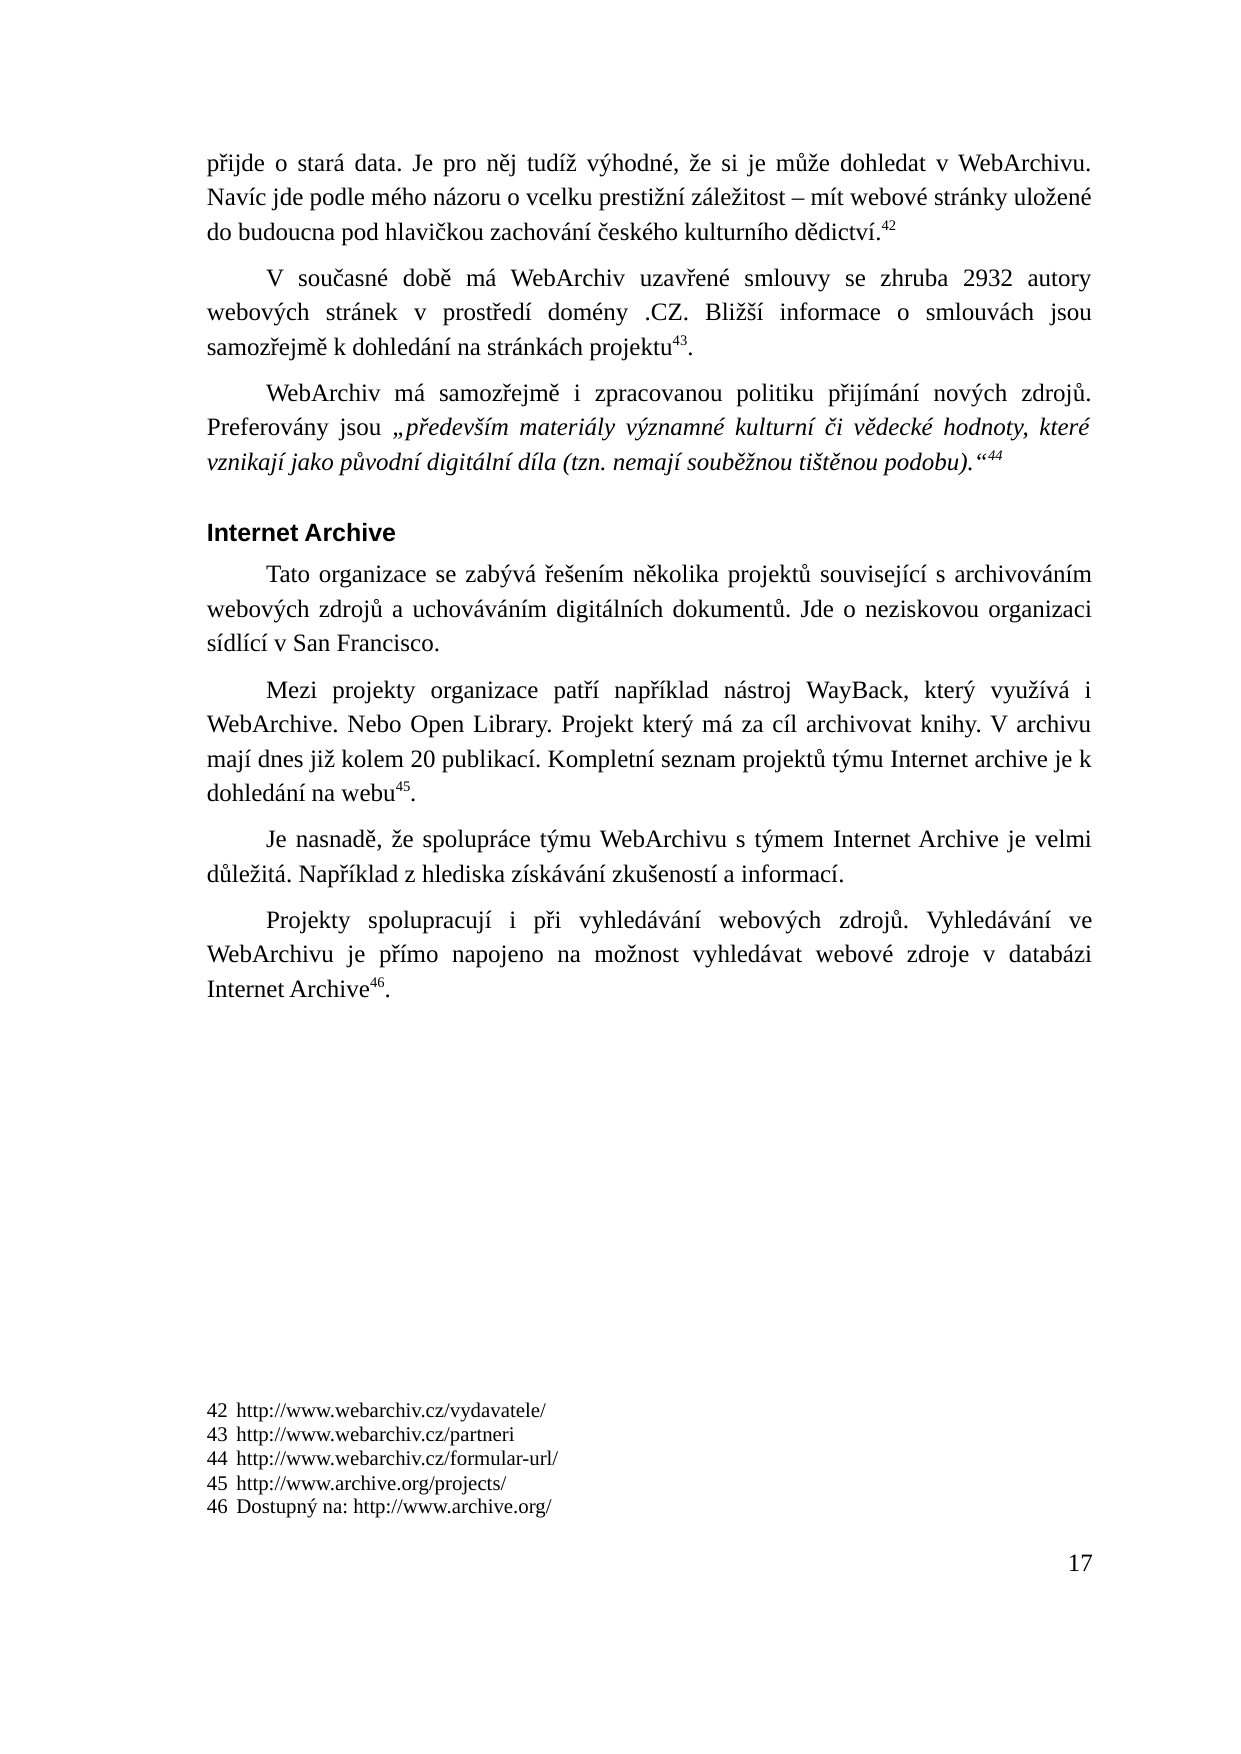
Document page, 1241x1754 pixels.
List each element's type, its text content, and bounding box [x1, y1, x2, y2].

text Projekty spolupracují i při vyhledávání webových zdrojů. Vyhledávání ve WebArchivu je přímo napojeno na možnost vyhledávat webové zdroje v databázi Internet Archive. [207, 905, 1093, 1003]
text http://www.webarchiv.cz/partneri [207, 1422, 1093, 1446]
text http://www.webarchiv.cz/formular-url/ [207, 1446, 1093, 1470]
text Je nasnadě, že spolupráce týmu WebArchivu s týmem Internet Archive je velmi důležitá. Například z hlediska získávání zkušeností a informací. [207, 824, 1093, 888]
text přijde o stará data. Je pro něj tudíž výhodné, že si je může dohledat v WebArchivu. Navíc jde podle mého názoru o vcelku prestižní záležitost – mít webové stránky uložené do budoucna pod hlavičkou zachování českého kulturního dědictví. [207, 148, 1093, 245]
text Dostupný na: http://www.archive.org/ [207, 1494, 1093, 1518]
text WebArchiv má samozřejmě i zpracovanou politiku přijímání nových zdrojů. Preferovány jsou „především materiály významné kulturní či vědecké hodnoty, které vznikají jako původní digitální díla (tzn. nemají souběžnou tištěnou podobu).“ [207, 378, 1093, 476]
subtitle Internet Archive [207, 518, 1093, 547]
text Tato organizace se zabývá řešením několika projektů související s archivováním webových zdrojů a uchováváním digitálních dokumentů. Jde o neziskovou organizaci sídlící v San Francisco. [207, 559, 1093, 657]
text http://www.archive.org/projects/ [207, 1470, 1093, 1494]
text V současné době má WebArchiv uzavřené smlouvy se zhruba 2932 autory webových stránek v prostředí domény .CZ. Bližší informace o smlouvách jsou samozřejmě k dohledání na stránkách projektu. [207, 263, 1093, 361]
text http://www.webarchiv.cz/vydavatele/ [207, 1398, 1093, 1422]
text Mezi projekty organizace patří například nástroj WayBack, který využívá i WebArchive. Nebo Open Library. Projekt který má za cíl archivovat knihy. V archivu mají dnes již kolem 20 publikací. Kompletní seznam projektů týmu Internet archive je k dohledání na webu. [207, 675, 1093, 807]
